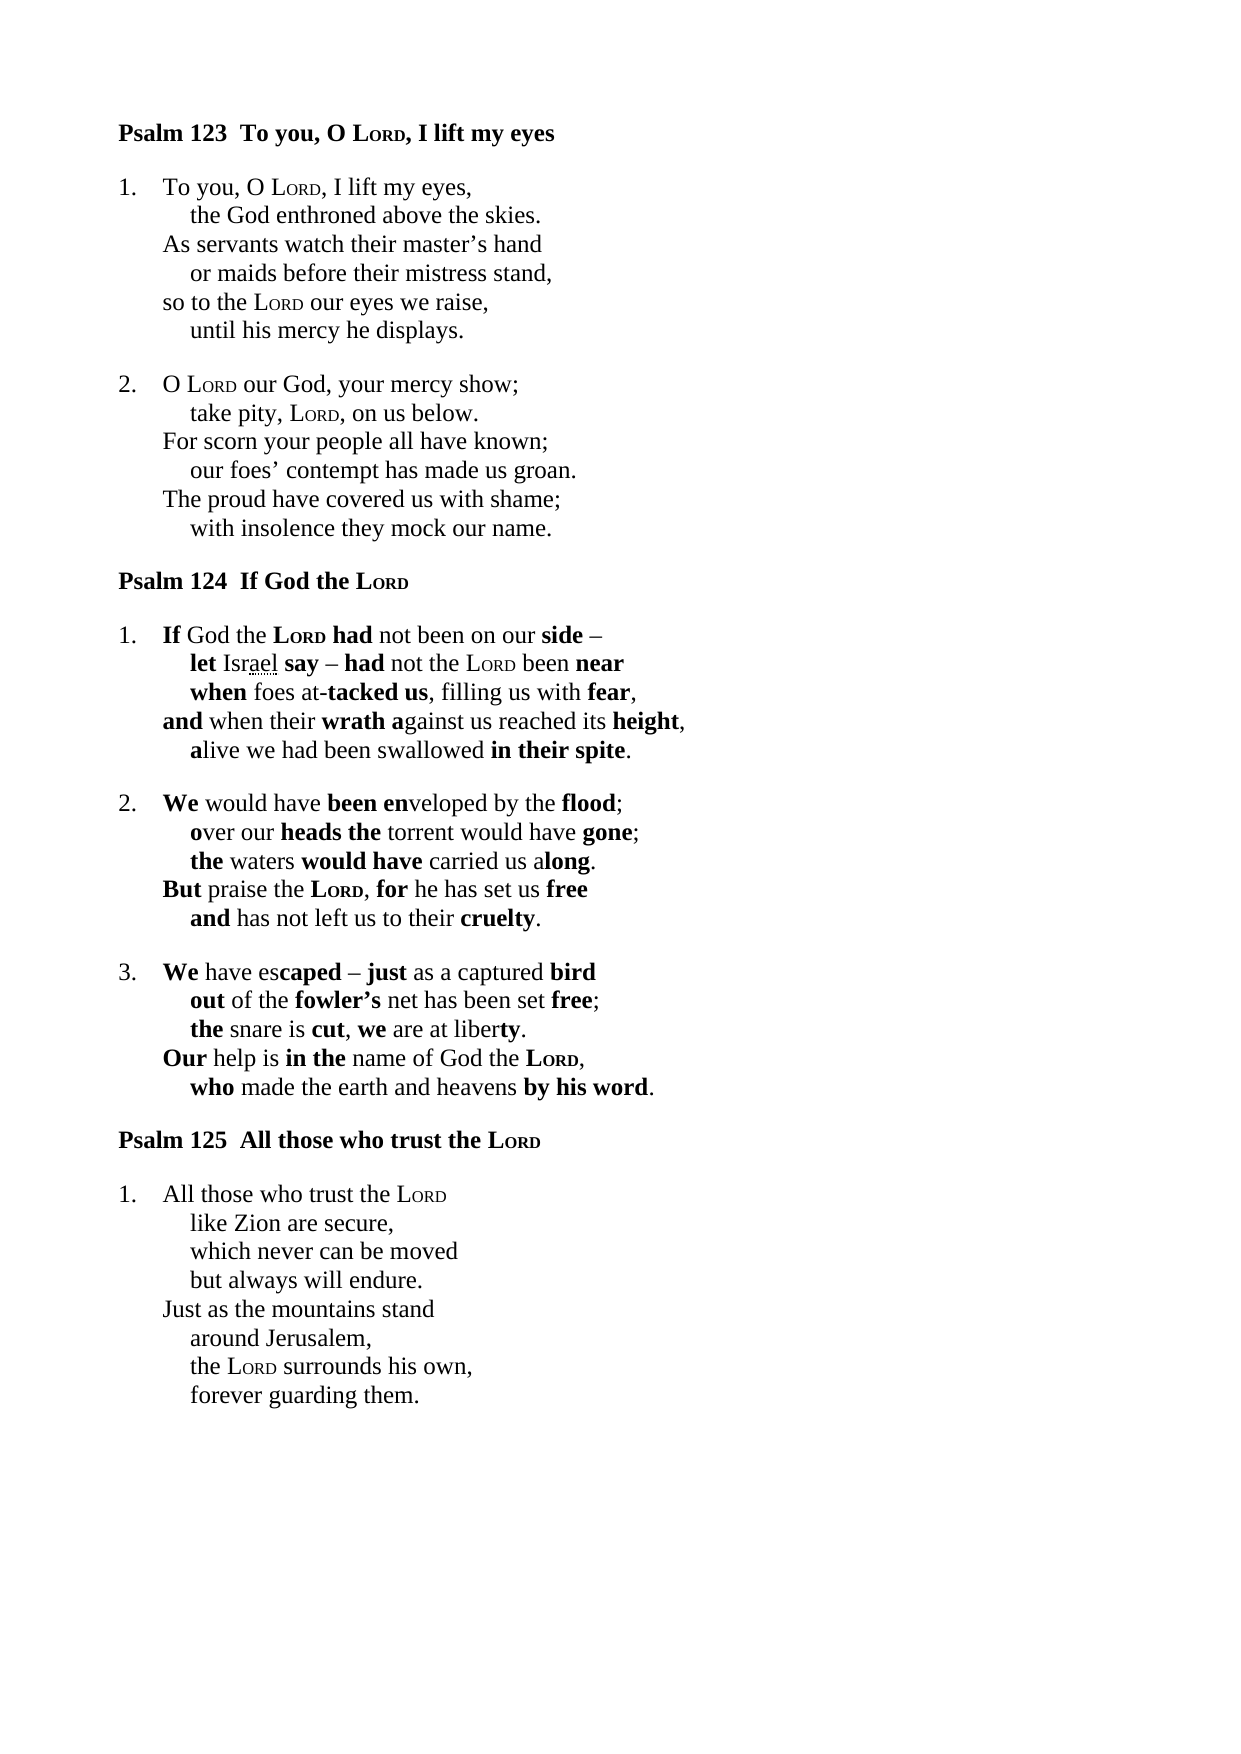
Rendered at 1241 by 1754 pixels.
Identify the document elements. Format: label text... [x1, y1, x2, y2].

text and has not left us to their cruelty. [171, 903, 1122, 932]
text over our heads the torrent would have gone; [171, 817, 1122, 846]
text and when their wrath against us reached its height, [162, 706, 1122, 735]
subtitle Psalm 123 To you, O Lord, I lift my eyes [118, 118, 1122, 147]
text but always will endure. [171, 1265, 1122, 1294]
text As servants watch their master’s hand [162, 229, 1122, 258]
text so to the Lord our eyes we raise, [162, 287, 1122, 315]
text or maids before their mistress stand, [171, 258, 1122, 287]
text The proud have covered us with shame; [162, 484, 1122, 513]
subtitle Psalm 125 All those who trust the Lord [118, 1125, 1122, 1154]
text 1. All those who trust the Lord [118, 1179, 1122, 1208]
text 2. We would have been enveloped by the flood; [118, 788, 1122, 817]
text the waters would have carried us along. [171, 846, 1122, 874]
text take pity, Lord, on us below. [171, 398, 1122, 426]
text let Israel say – had not the Lord been near [171, 648, 1122, 677]
text 1. If God the Lord had not been on our side – [118, 620, 1122, 648]
text until his mercy he displays. [171, 315, 1122, 344]
text the God enthroned above the skies. [171, 200, 1122, 229]
text with insolence they mock our name. [171, 513, 1122, 541]
text But praise the Lord, for he has set us free [162, 874, 1122, 903]
text Our help is in the name of God the Lord, [162, 1043, 1122, 1072]
text when foes at-tacked us, filling us with fear, [171, 677, 1122, 706]
subtitle Psalm 124 If God the Lord [118, 566, 1122, 595]
text our foes’ contempt has made us groan. [171, 455, 1122, 484]
text out of the fowler’s net has been set free; [171, 986, 1122, 1014]
text who made the earth and heavens by his word. [171, 1072, 1122, 1101]
text around Jerusalem, [171, 1323, 1122, 1351]
text forever guarding them. [171, 1380, 1122, 1409]
text For scorn your people all have known; [162, 426, 1122, 455]
text alive we had been swallowed in their spite. [171, 735, 1122, 763]
text 1. To you, O Lord, I lift my eyes, [118, 172, 1122, 200]
text the snare is cut, we are at liberty. [171, 1014, 1122, 1043]
text which never can be moved [171, 1236, 1122, 1265]
text like Zion are secure, [171, 1208, 1122, 1236]
text 2. O Lord our God, your mercy show; [118, 369, 1122, 398]
text 3. We have escaped – just as a captured bird [118, 957, 1122, 986]
text Just as the mountains stand [162, 1294, 1122, 1323]
text the Lord surrounds his own, [171, 1351, 1122, 1380]
